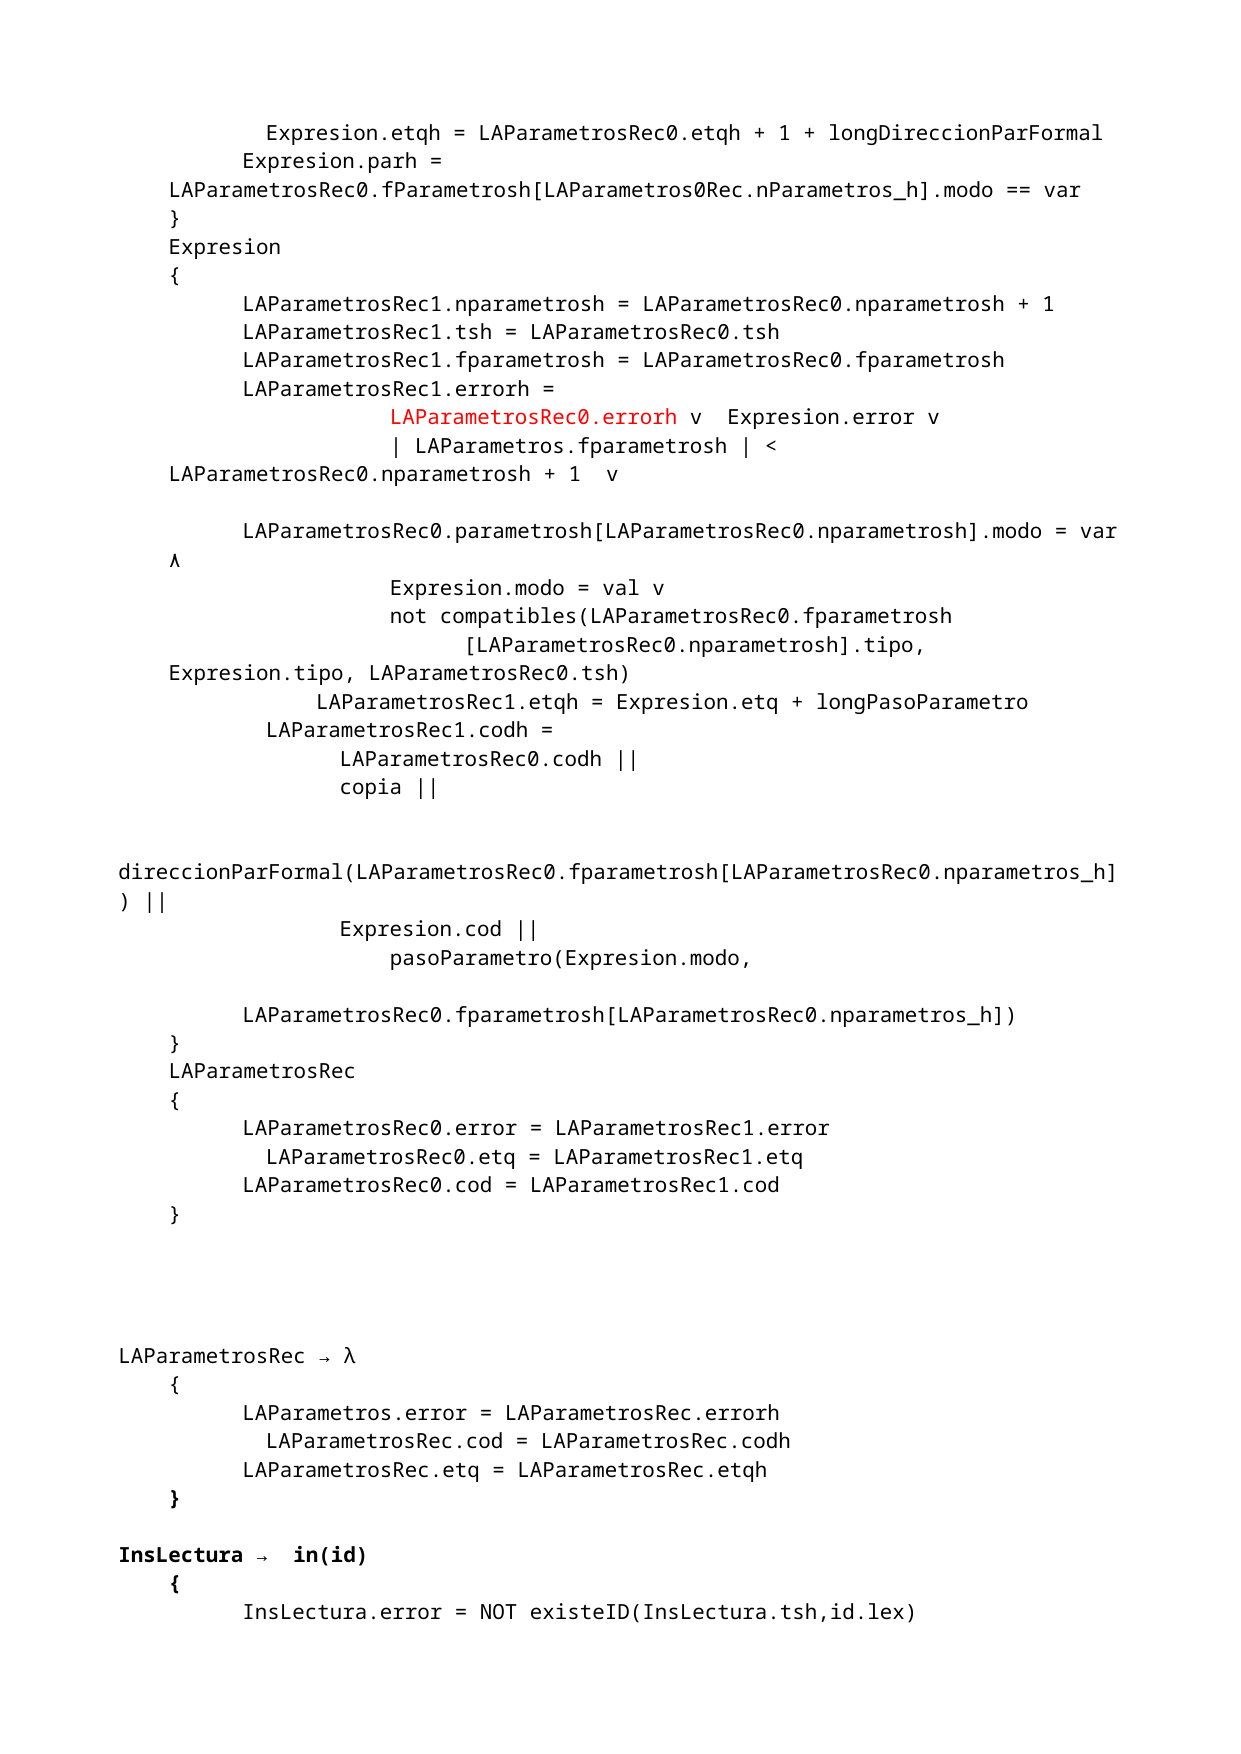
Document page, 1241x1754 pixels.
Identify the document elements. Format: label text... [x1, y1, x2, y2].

text } [168, 1028, 1122, 1057]
text LAParametrosRec.cod = LAParametrosRec.codh [118, 1426, 1122, 1455]
text LAParametrosRec0.error = LAParametrosRec1.error [168, 1113, 1122, 1142]
text pasoParametro(Expresion.modo, LAParametrosRec0.fparametrosh[LAParametrosRec0.nparametros_h]) [168, 943, 1122, 1028]
text } [168, 1199, 1122, 1227]
text Expresion.parh = LAParametrosRec0.fParametrosh[LAParametros0Rec.nParametros_h].modo == var [168, 147, 1122, 203]
text { [168, 1369, 1122, 1398]
text { [168, 1568, 1122, 1597]
text direccionParFormal(LAParametrosRec0.fparametrosh[LAParametrosRec0.nparametros_h]) || [118, 801, 1122, 914]
text LAParametrosRec0.codh || [118, 744, 1122, 772]
text Expresion [168, 232, 1122, 260]
text LAParametrosRec [168, 1057, 1122, 1085]
text LAParametros.error = LAParametrosRec.errorh [168, 1398, 1122, 1426]
text LAParametrosRec.etq = LAParametrosRec.etqh [168, 1455, 1122, 1483]
text | LAParametros.fparametrosh | < LAParametrosRec0.nparametrosh + 1 v [168, 431, 1122, 488]
text Expresion.cod || [118, 914, 1122, 943]
text LAParametrosRec → λ [118, 1341, 1122, 1369]
text InsLectura → in(id) [118, 1540, 1122, 1568]
text LAParametrosRec0.errorh v Expresion.error v [168, 402, 1122, 431]
text InsLectura.error = NOT existeID(InsLectura.tsh,id.lex) [168, 1597, 1122, 1625]
text copia || [118, 772, 1122, 801]
text LAParametrosRec1.tsh = LAParametrosRec0.tsh [168, 317, 1122, 346]
text } [168, 1483, 1122, 1512]
text [LAParametrosRec0.nparametrosh].tipo, Expresion.tipo, LAParametrosRec0.tsh) [168, 630, 1122, 687]
text LAParametrosRec1.nparametrosh = LAParametrosRec0.nparametrosh + 1 [168, 289, 1122, 317]
text LAParametrosRec0.etq = LAParametrosRec1.etq [118, 1142, 1122, 1170]
text Expresion.etqh = LAParametrosRec0.etqh + 1 + longDireccionParFormal [118, 118, 1122, 147]
text not compatibles(LAParametrosRec0.fparametrosh [168, 602, 1122, 630]
text LAParametrosRec0.parametrosh[LAParametrosRec0.nparametrosh].modo = var ٨ Expresion.modo = val v [168, 488, 1122, 602]
text LAParametrosRec1.errorh = [168, 374, 1122, 402]
text LAParametrosRec1.etqh = Expresion.etq + longPasoParametro [168, 687, 1122, 715]
text LAParametrosRec1.codh = [118, 715, 1122, 744]
text LAParametrosRec0.cod = LAParametrosRec1.cod [168, 1170, 1122, 1199]
text LAParametrosRec1.fparametrosh = LAParametrosRec0.fparametrosh [168, 346, 1122, 374]
text { [168, 260, 1122, 289]
text } [168, 203, 1122, 232]
text { [168, 1085, 1122, 1113]
